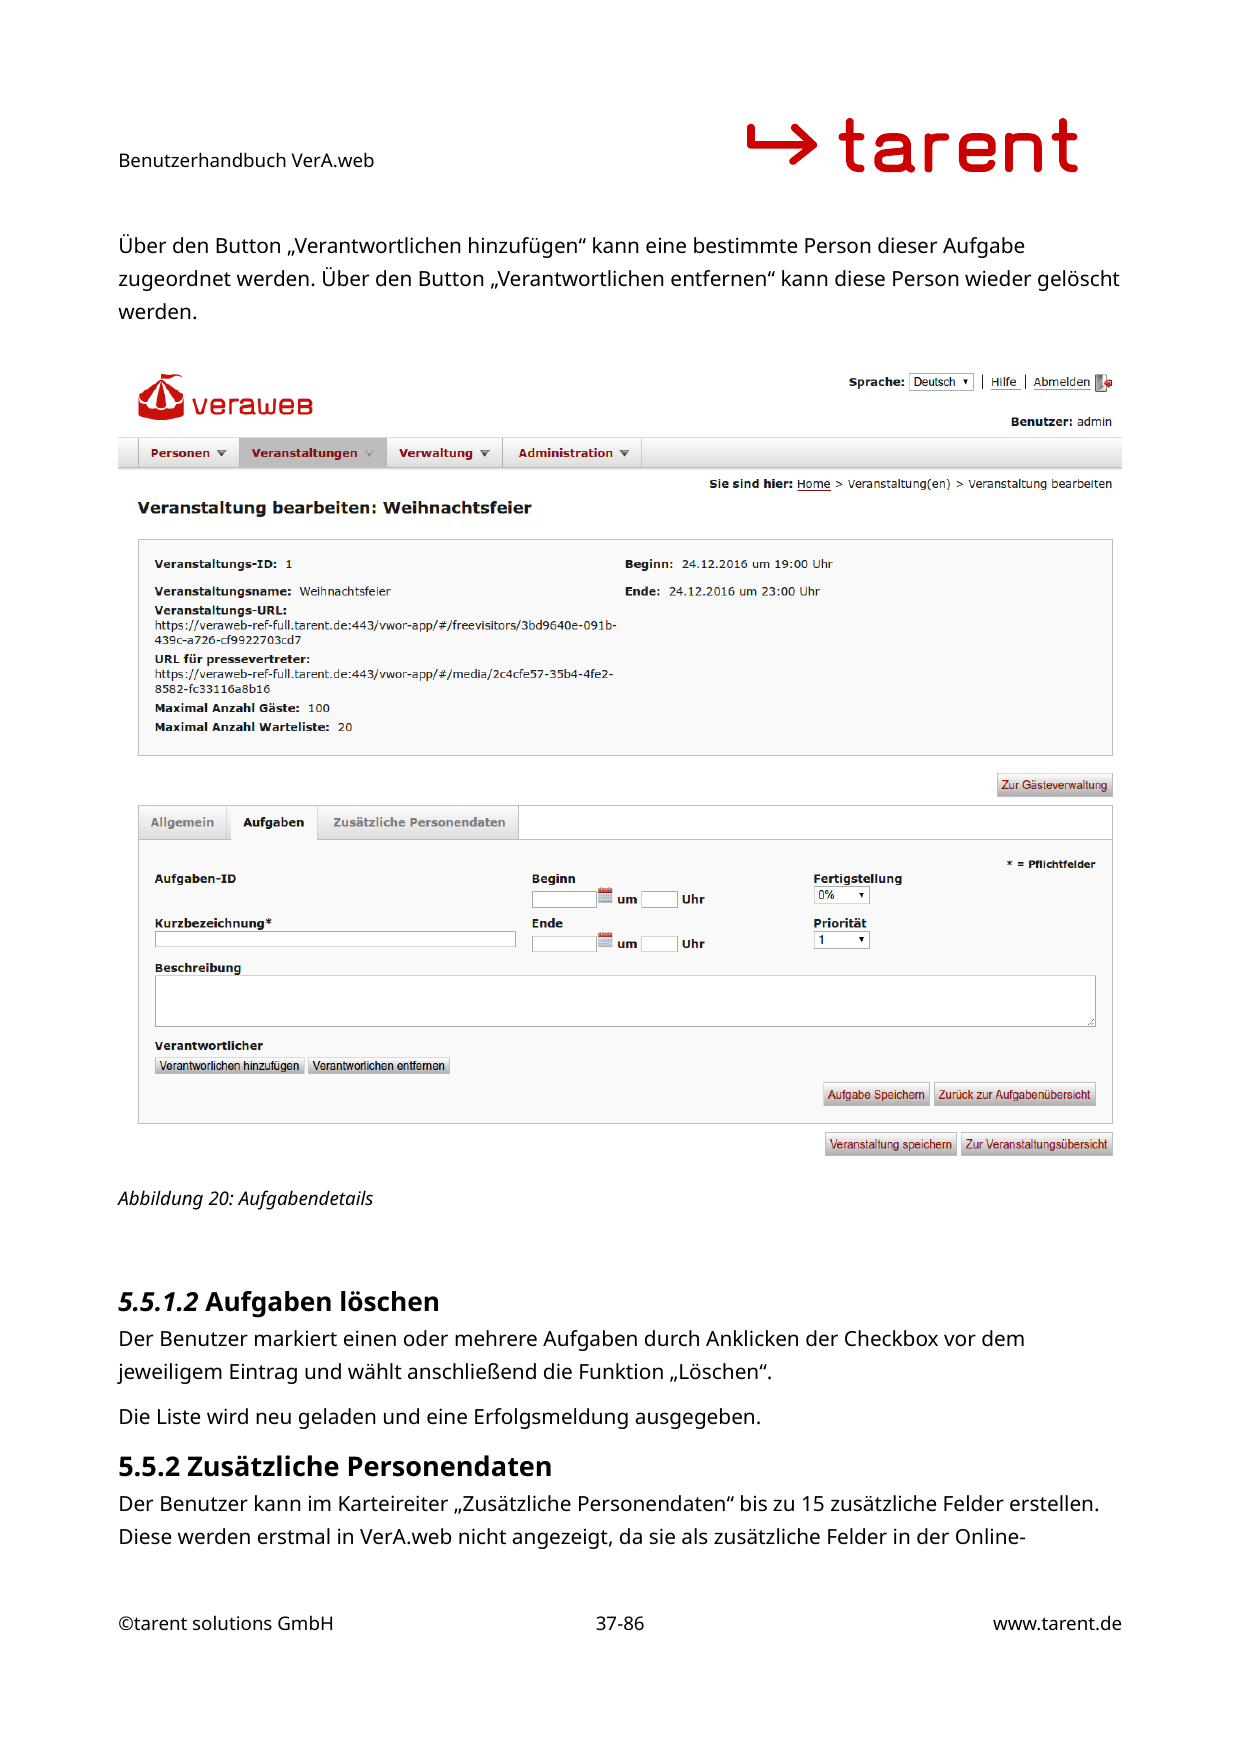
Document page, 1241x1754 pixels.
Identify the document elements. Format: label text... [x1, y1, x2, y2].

text Über den Button „Verantwortlichen hinzufügen“ kann eine bestimmte Person dieser Aufgabe zugeordnet werden. Über den Button „Verantwortlichen entfernen“ kann diese Person wieder gelöscht werden. [118, 232, 1122, 325]
text Abbildung 20: Aufgabendetails [118, 1158, 1122, 1211]
picture [118, 365, 1122, 1158]
subtitle Aufgaben löschen [118, 1283, 1122, 1319]
text Der Benutzer markiert einen oder mehrere Aufgaben durch Anklicken der Checkbox vor dem jeweiligem Eintrag und wählt anschließend die Funktion „Löschen“. [118, 1324, 1122, 1386]
text Der Benutzer kann im Karteireiter „Zusätzliche Personendaten“ bis zu 15 zusätzliche Felder erstellen. Diese werden erstmal in VerA.web nicht angezeigt, da sie als zusätzliche Felder in der Online- [118, 1489, 1122, 1551]
subtitle Zusätzliche Personendaten [118, 1447, 1122, 1484]
text Die Liste wird neu geladen und eine Erfolgsmeldung ausgegeben. [118, 1402, 1122, 1431]
